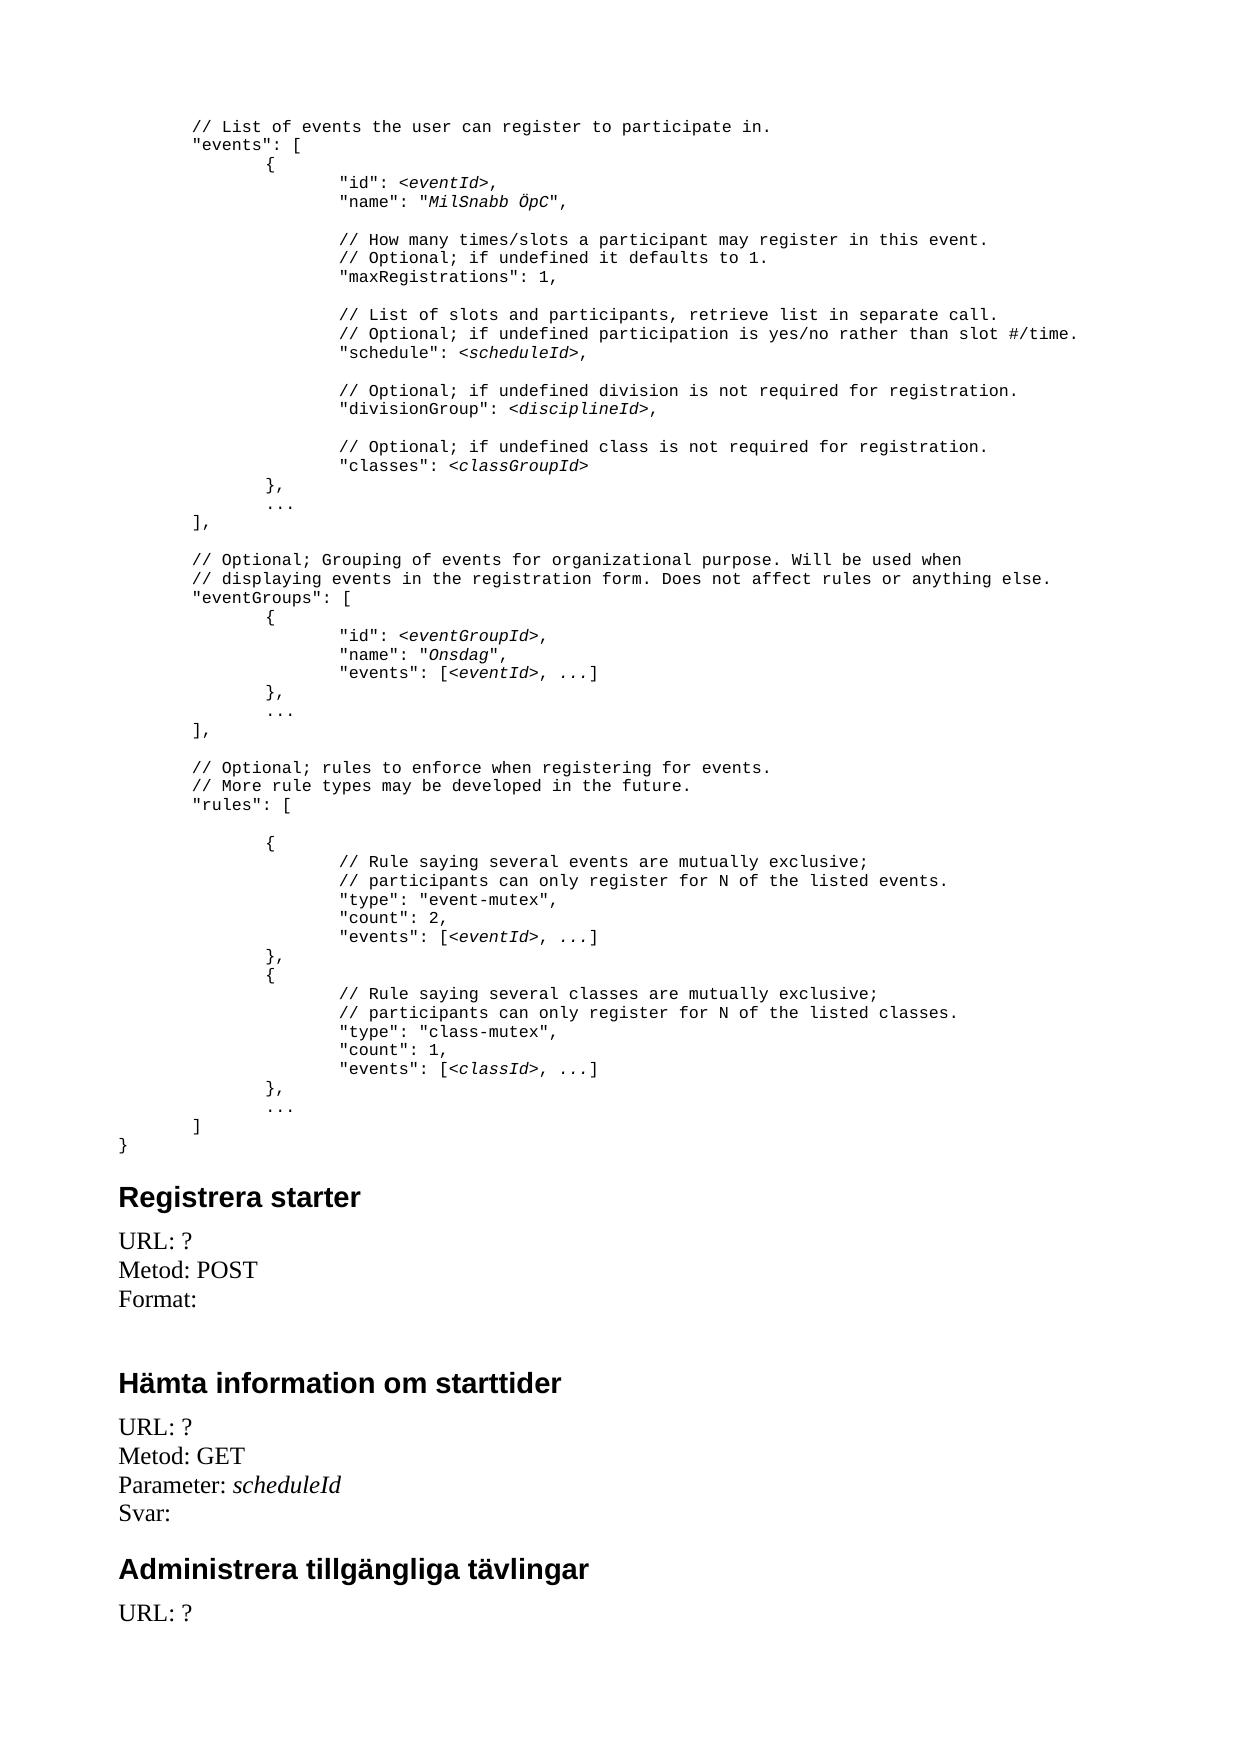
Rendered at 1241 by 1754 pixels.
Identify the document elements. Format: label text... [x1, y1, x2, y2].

text "count": 1, [339, 1042, 1122, 1061]
text { [265, 834, 1122, 853]
text { [265, 156, 1122, 175]
text // Rule saying several classes are mutually exclusive; [339, 985, 1122, 1004]
text "id": <eventId>, [339, 175, 1122, 193]
subtitle Registrera starter [118, 1180, 1122, 1214]
text }, [265, 684, 1122, 703]
text ], [192, 721, 1122, 740]
text "rules": [ [192, 797, 1122, 816]
text }, [265, 948, 1122, 967]
text Metod: POST [118, 1255, 1122, 1284]
text ], [192, 514, 1122, 533]
text "type": "event-mutex", [339, 891, 1122, 910]
text }, [265, 476, 1122, 495]
text "classes": <classGroupId> [339, 457, 1122, 476]
text "events": [<classId>, ...] [339, 1061, 1122, 1080]
text URL: ? [118, 1412, 1122, 1441]
text // How many times/slots a participant may register in this event. [339, 231, 1122, 250]
text "events": [ [192, 137, 1122, 156]
text ... [265, 1098, 1122, 1117]
text Parameter: scheduleId [118, 1470, 1122, 1498]
text Svar: [118, 1498, 1122, 1527]
text // Rule saying several events are mutually exclusive; [339, 853, 1122, 872]
text // Optional; Grouping of events for organizational purpose. Will be used when // displaying events in the registration form. Does not affect rules or anything else. [192, 552, 1122, 589]
text "type": "class-mutex", [339, 1023, 1122, 1042]
subtitle Administrera tillgängliga tävlingar [118, 1552, 1122, 1586]
text // Optional; if undefined class is not required for registration. [339, 439, 1122, 457]
text // Optional; rules to enforce when registering for events. [192, 759, 1122, 778]
text "name": "Onsdag", [339, 646, 1122, 665]
text // Optional; if undefined division is not required for registration. [339, 382, 1122, 401]
text Metod: GET [118, 1441, 1122, 1470]
text Format: [118, 1284, 1122, 1312]
text "id": <eventGroupId>, [339, 627, 1122, 646]
text // More rule types may be developed in the future. [192, 778, 1122, 797]
text }, [265, 1080, 1122, 1098]
text ... [265, 703, 1122, 721]
text { [265, 608, 1122, 627]
subtitle Hämta information om starttider [118, 1366, 1122, 1400]
text // participants can only register for N of the listed classes. [339, 1004, 1122, 1023]
text "count": 2, [339, 910, 1122, 929]
text "divisionGroup": <disciplineId>, [339, 401, 1122, 420]
text "eventGroups": [ [192, 589, 1122, 608]
text // Optional; if undefined it defaults to 1. [339, 250, 1122, 269]
text // List of events the user can register to participate in. [192, 118, 1122, 137]
text // participants can only register for N of the listed events. [339, 872, 1122, 891]
text ] [192, 1117, 1122, 1136]
text // Optional; if undefined participation is yes/no rather than slot #/time. [339, 326, 1122, 344]
text "maxRegistrations": 1, [339, 269, 1122, 288]
text "events": [<eventId>, ...] [339, 665, 1122, 684]
text URL: ? [118, 1598, 1122, 1627]
text "schedule": <scheduleId>, [339, 344, 1122, 363]
text // List of slots and participants, retrieve list in separate call. [339, 307, 1122, 326]
text ... [265, 495, 1122, 514]
text "events": [<eventId>, ...] [339, 929, 1122, 948]
text { [265, 967, 1122, 985]
text } [118, 1136, 1122, 1155]
text "name": "MilSnabb ÖpC", [339, 193, 1122, 212]
text URL: ? [118, 1226, 1122, 1255]
